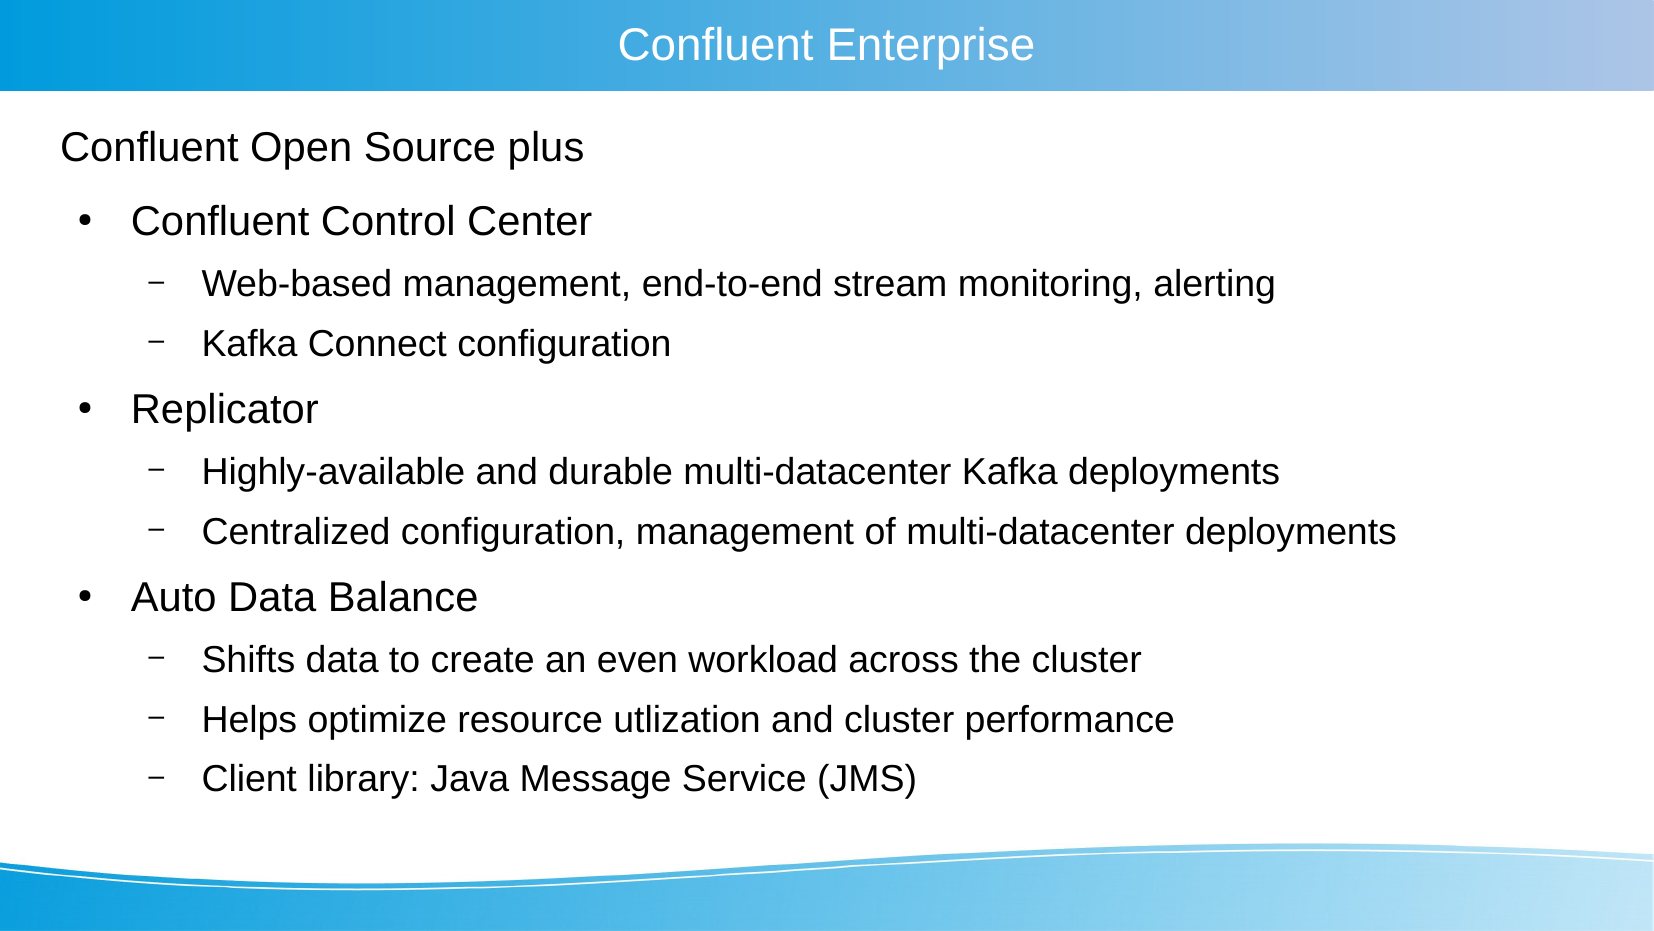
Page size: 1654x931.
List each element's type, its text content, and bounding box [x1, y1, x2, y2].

list Confluent Open Source plus Confluent Control Center Web-based management, end-to-end stream monitoring, alerting Kafka Connect configuration Replicator Highly-available and durable multi-datacenter Kafka deployments Centralized configuration, management of multi-datacenter deployments Auto Data Balance Shifts data to create an even workload across the cluster Helps optimize resource utlization and cluster performance Client library: Java Message Service (JMS) [60, 123, 1591, 833]
title Confluent Enterprise [82, 5, 1571, 85]
picture [0, 843, 1654, 931]
